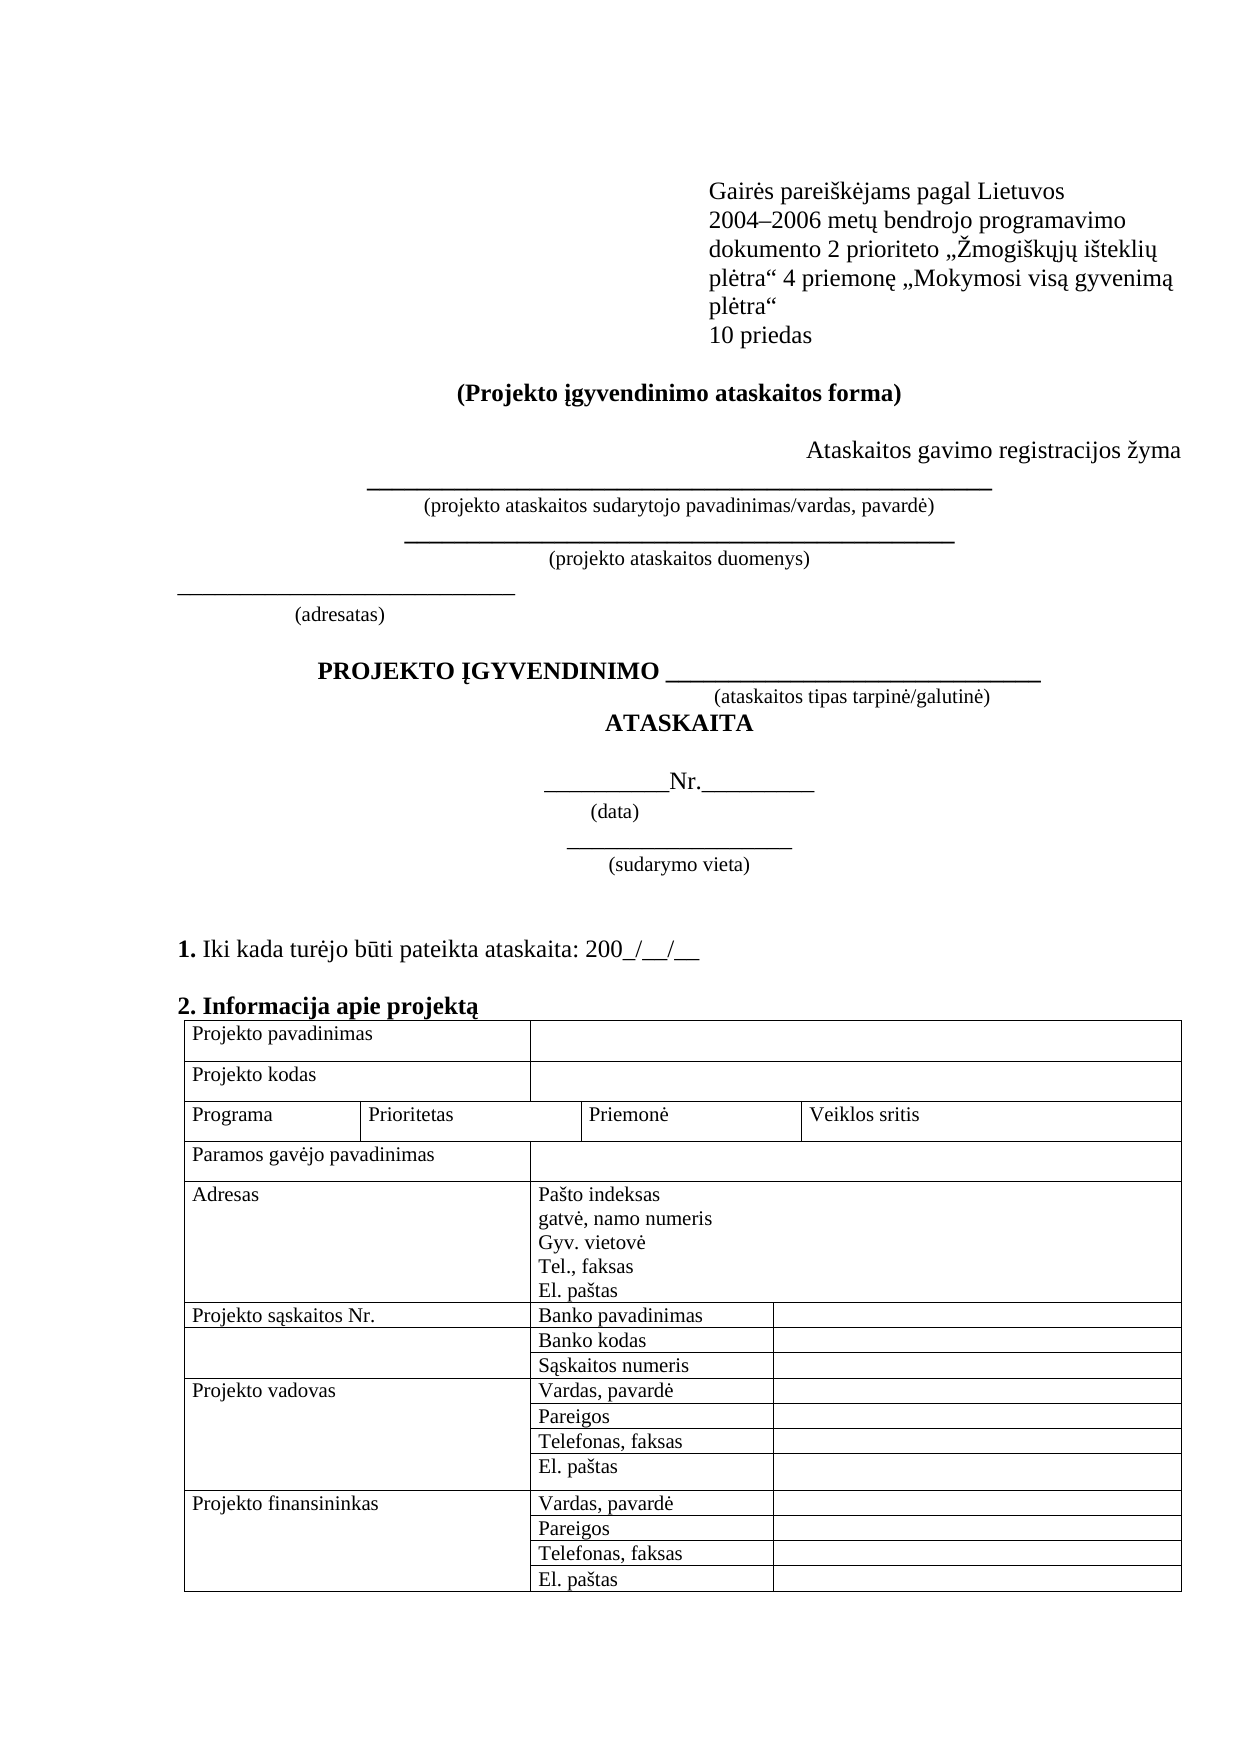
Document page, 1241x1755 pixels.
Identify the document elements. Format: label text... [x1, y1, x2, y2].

text 1. Iki kada turėjo būti pateikta ataskaita: 200_/__/__ [177, 934, 1181, 963]
table_cell Paramos gavėjo pavadinimas [185, 1142, 530, 1181]
table_cell Prioritetas [361, 1102, 581, 1141]
table_cell Vardas, pavardė [531, 1379, 773, 1402]
table_cell Sąskaitos numeris [531, 1353, 773, 1377]
table_cell Veiklos sritis [802, 1102, 1181, 1141]
text 2. Informacija apie projektą [177, 991, 1181, 1020]
text __________________ [177, 823, 1181, 852]
text ATASKAITA [177, 708, 1181, 737]
table_cell [774, 1429, 1181, 1453]
text __________________________________________________ [177, 464, 1181, 493]
table_cell [531, 1142, 1181, 1181]
table_cell Projekto finansininkas [185, 1491, 530, 1591]
table_cell [774, 1516, 1181, 1540]
table_cell [774, 1566, 1181, 1591]
table_cell Projekto sąskaitos Nr. [185, 1303, 530, 1327]
table_cell Telefonas, faksas [531, 1541, 773, 1565]
table_cell Projekto vadovas [185, 1379, 530, 1490]
table_cell Banko pavadinimas [531, 1303, 773, 1327]
table_cell Pašto indeksas gatvė, namo numeris Gyv. vietovė Tel., faksas El. paštas [531, 1182, 1181, 1302]
text (data) [177, 795, 1181, 823]
table_cell Priemonė [582, 1102, 801, 1141]
table_cell [774, 1379, 1181, 1402]
table_cell El. paštas [531, 1454, 773, 1490]
table_header [531, 1021, 1181, 1061]
table_cell [774, 1454, 1181, 1490]
table_cell Banko kodas [531, 1328, 773, 1352]
text (projekto ataskaitos duomenys) [177, 545, 1181, 569]
table_cell [774, 1303, 1181, 1327]
table_cell [774, 1328, 1181, 1352]
table_cell Pareigos [531, 1516, 773, 1540]
text plėtra“ 4 priemonę „Mokymosi visą gyvenimą [177, 263, 1181, 291]
table_cell Telefonas, faksas [531, 1429, 773, 1453]
text Ataskaitos gavimo registracijos žyma [177, 435, 1181, 464]
table_cell [531, 1062, 1181, 1101]
text 2004–2006 metų bendrojo programavimo [177, 205, 1181, 234]
table_cell [774, 1491, 1181, 1515]
text plėtra“ [177, 291, 1181, 320]
table_cell [185, 1328, 530, 1377]
text dokumento 2 prioriteto „Žmogiškųjų išteklių [177, 234, 1181, 263]
text ____________________________________________ [177, 517, 1181, 545]
table_cell El. paštas [531, 1566, 773, 1591]
text (adresatas) [177, 598, 1181, 627]
text 10 priedas [177, 320, 1181, 349]
table_cell Programa [185, 1102, 360, 1141]
text __________Nr._________ [177, 766, 1181, 795]
text ___________________________ [177, 569, 1181, 598]
text (sudarymo vieta) [177, 852, 1181, 876]
table_cell Pareigos [531, 1404, 773, 1428]
table_cell Projekto kodas [185, 1062, 530, 1101]
table_header Projekto pavadinimas [185, 1021, 530, 1061]
table_cell [774, 1541, 1181, 1565]
text (Projekto įgyvendinimo ataskaitos forma) [177, 378, 1181, 406]
text (projekto ataskaitos sudarytojo pavadinimas/vardas, pavardė) [177, 493, 1181, 517]
text PROJEKTO ĮGYVENDINIMO ______________________________ [177, 656, 1181, 684]
table_cell Adresas [185, 1182, 530, 1302]
text (ataskaitos tipas tarpinė/galutinė) [177, 684, 1181, 708]
text Gairės pareiškėjams pagal Lietuvos [177, 176, 1181, 205]
table_cell Vardas, pavardė [531, 1491, 773, 1515]
table_cell [774, 1404, 1181, 1428]
table_cell [774, 1353, 1181, 1377]
